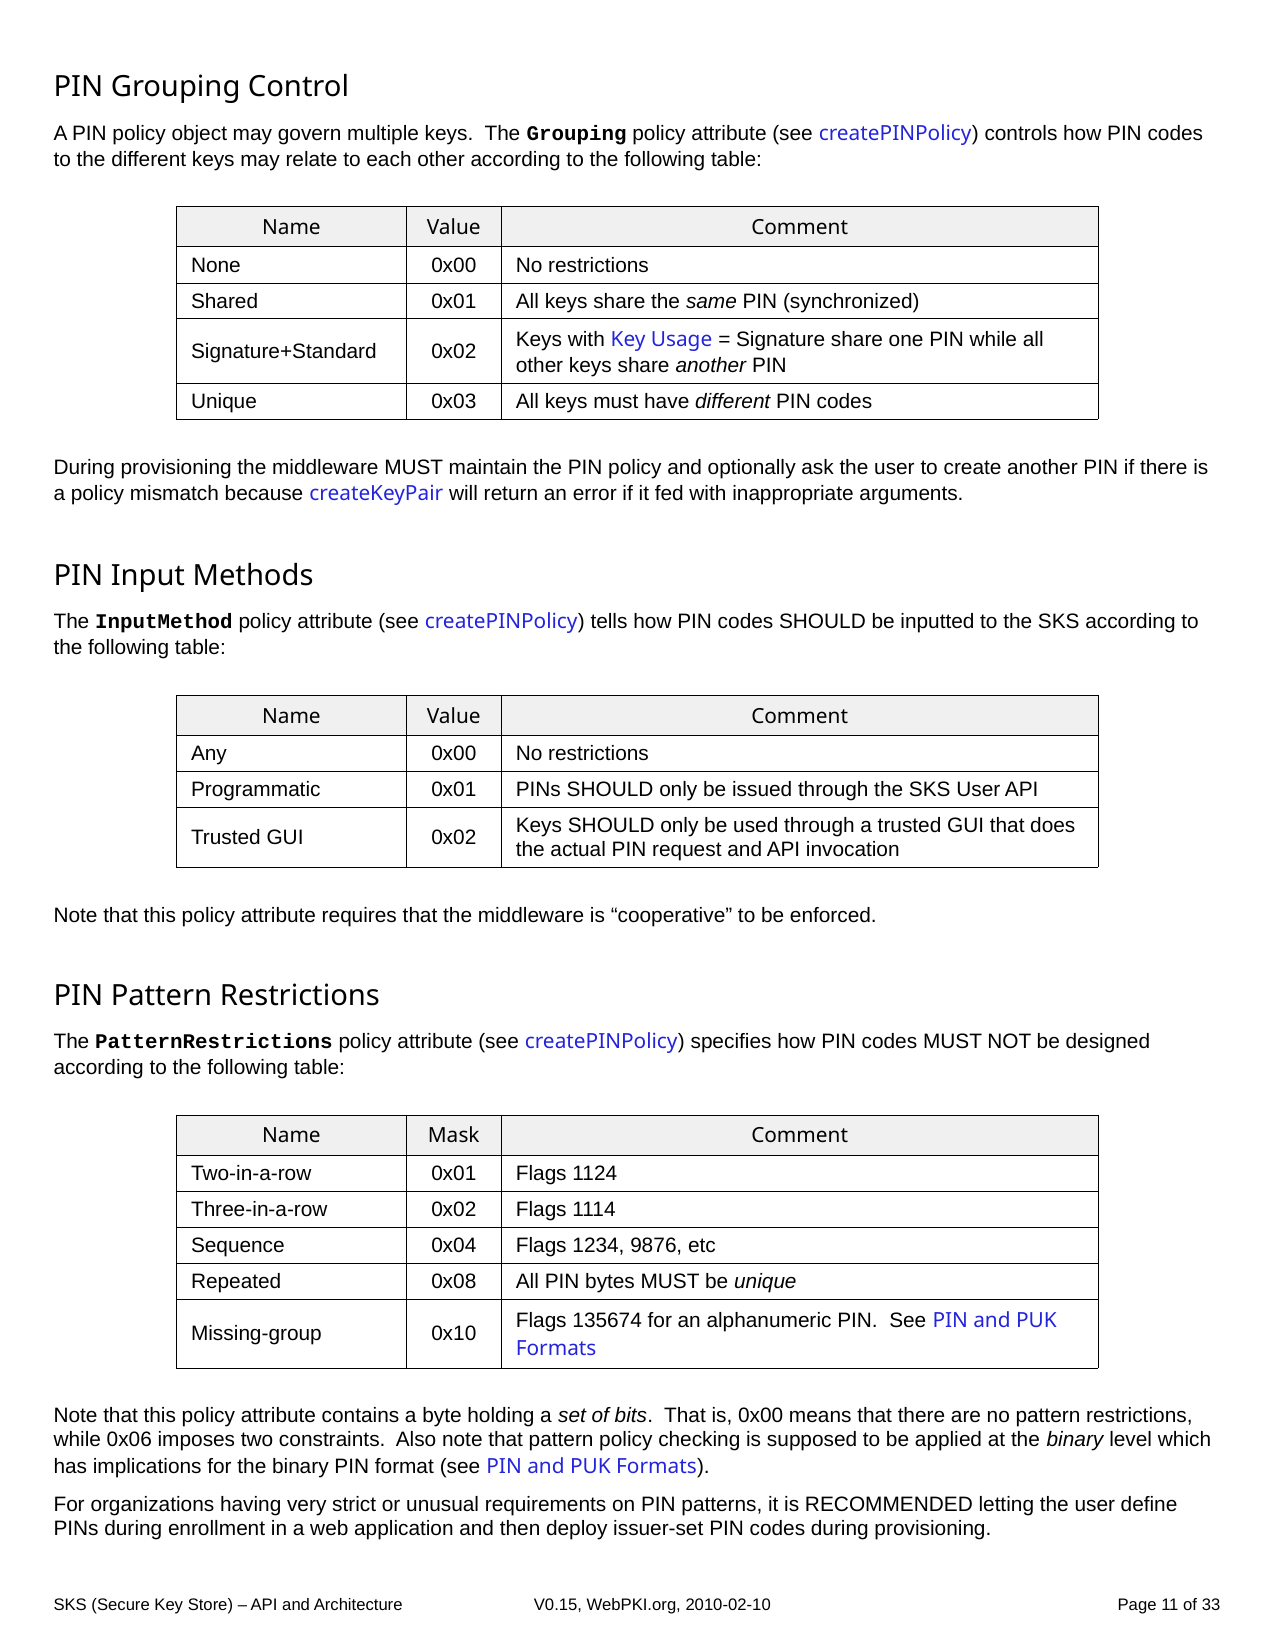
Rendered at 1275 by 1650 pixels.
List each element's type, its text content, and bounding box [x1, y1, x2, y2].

table_cell 0x02 [407, 1192, 501, 1227]
table_cell No restrictions [502, 736, 1098, 771]
subtitle PIN Pattern Restrictions [53, 974, 1221, 1014]
table_cell 0x03 [407, 384, 501, 419]
table_header Value [407, 207, 501, 246]
table_header Comment [502, 207, 1098, 246]
table_header Value [407, 696, 501, 735]
table_cell Any [177, 736, 406, 771]
table_header Name [177, 696, 406, 735]
table_cell 0x02 [407, 319, 501, 383]
table_cell Flags 1234, 9876, etc [502, 1228, 1098, 1263]
table_cell All keys share the same PIN (synchronized) [502, 284, 1098, 318]
table_header Mask [407, 1116, 501, 1155]
table_header Comment [502, 1116, 1098, 1155]
table_cell Unique [177, 384, 406, 419]
table_cell Trusted GUI [177, 808, 406, 867]
table_cell 0x04 [407, 1228, 501, 1263]
table_cell Flags 1114 [502, 1192, 1098, 1227]
table_header Name [177, 1116, 406, 1155]
table_cell Missing-group [177, 1300, 406, 1367]
table_cell Signature+Standard [177, 319, 406, 383]
table_cell PINs SHOULD only be issued through the SKS User API [502, 772, 1098, 807]
text Note that this policy attribute requires that the middleware is “cooperative” to be enforced. [53, 903, 1221, 927]
table_header Name [177, 207, 406, 246]
text A PIN policy object may govern multiple keys. The Grouping policy attribute (see createPINPolicy) controls how PIN codes to the different keys may relate to each other according to the following table: [53, 118, 1221, 194]
table_cell Sequence [177, 1228, 406, 1263]
subtitle PIN Grouping Control [53, 66, 1221, 105]
subtitle PIN Input Methods [53, 554, 1221, 594]
table_cell All keys must have different PIN codes [502, 384, 1098, 419]
table_cell 0x08 [407, 1264, 501, 1299]
table_cell No restrictions [502, 247, 1098, 282]
table_cell 0x01 [407, 1156, 501, 1191]
table_cell All PIN bytes MUST be unique [502, 1264, 1098, 1299]
table_cell Keys SHOULD only be used through a trusted GUI that does the actual PIN request and API invocation [502, 808, 1098, 867]
table_header Comment [502, 696, 1098, 735]
table_cell 0x02 [407, 808, 501, 867]
text During provisioning the middleware MUST maintain the PIN policy and optionally ask the user to create another PIN if there is a policy mismatch because createKeyPair will return an error if it fed with inappropriate arguments. [53, 454, 1221, 507]
table_cell Three-in-a-row [177, 1192, 406, 1227]
table_cell 0x00 [407, 247, 501, 282]
text The PatternRestrictions policy attribute (see createPINPolicy) specifies how PIN codes MUST NOT be designed according to the following table: [53, 1026, 1221, 1103]
text Note that this policy attribute contains a byte holding a set of bits. That is, 0x00 means that there are no pattern restrictions, while 0x06 imposes two constraints. Also note that pattern policy checking is supposed to be applied at the binary level which has implications for the binary PIN format (see PIN and PUK Formats). [53, 1403, 1221, 1480]
table_cell 0x01 [407, 284, 501, 318]
table_cell Flags 135674 for an alphanumeric PIN. See PIN and PUK Formats [502, 1300, 1098, 1367]
table_cell 0x10 [407, 1300, 501, 1367]
table_cell None [177, 247, 406, 282]
table_cell Repeated [177, 1264, 406, 1299]
table_cell Two-in-a-row [177, 1156, 406, 1191]
text The InputMethod policy attribute (see createPINPolicy) tells how PIN codes SHOULD be inputted to the SKS according to the following table: [53, 606, 1221, 683]
table_cell Shared [177, 284, 406, 318]
table_cell Keys with Key Usage = Signature share one PIN while all other keys share another PIN [502, 319, 1098, 383]
table_cell 0x01 [407, 772, 501, 807]
text For organizations having very strict or unusual requirements on PIN patterns, it is RECOMMENDED letting the user define PINs during enrollment in a web application and then deploy issuer-set PIN codes during provisioning. [53, 1491, 1221, 1539]
table_cell Programmatic [177, 772, 406, 807]
table_cell Flags 1124 [502, 1156, 1098, 1191]
table_cell 0x00 [407, 736, 501, 771]
